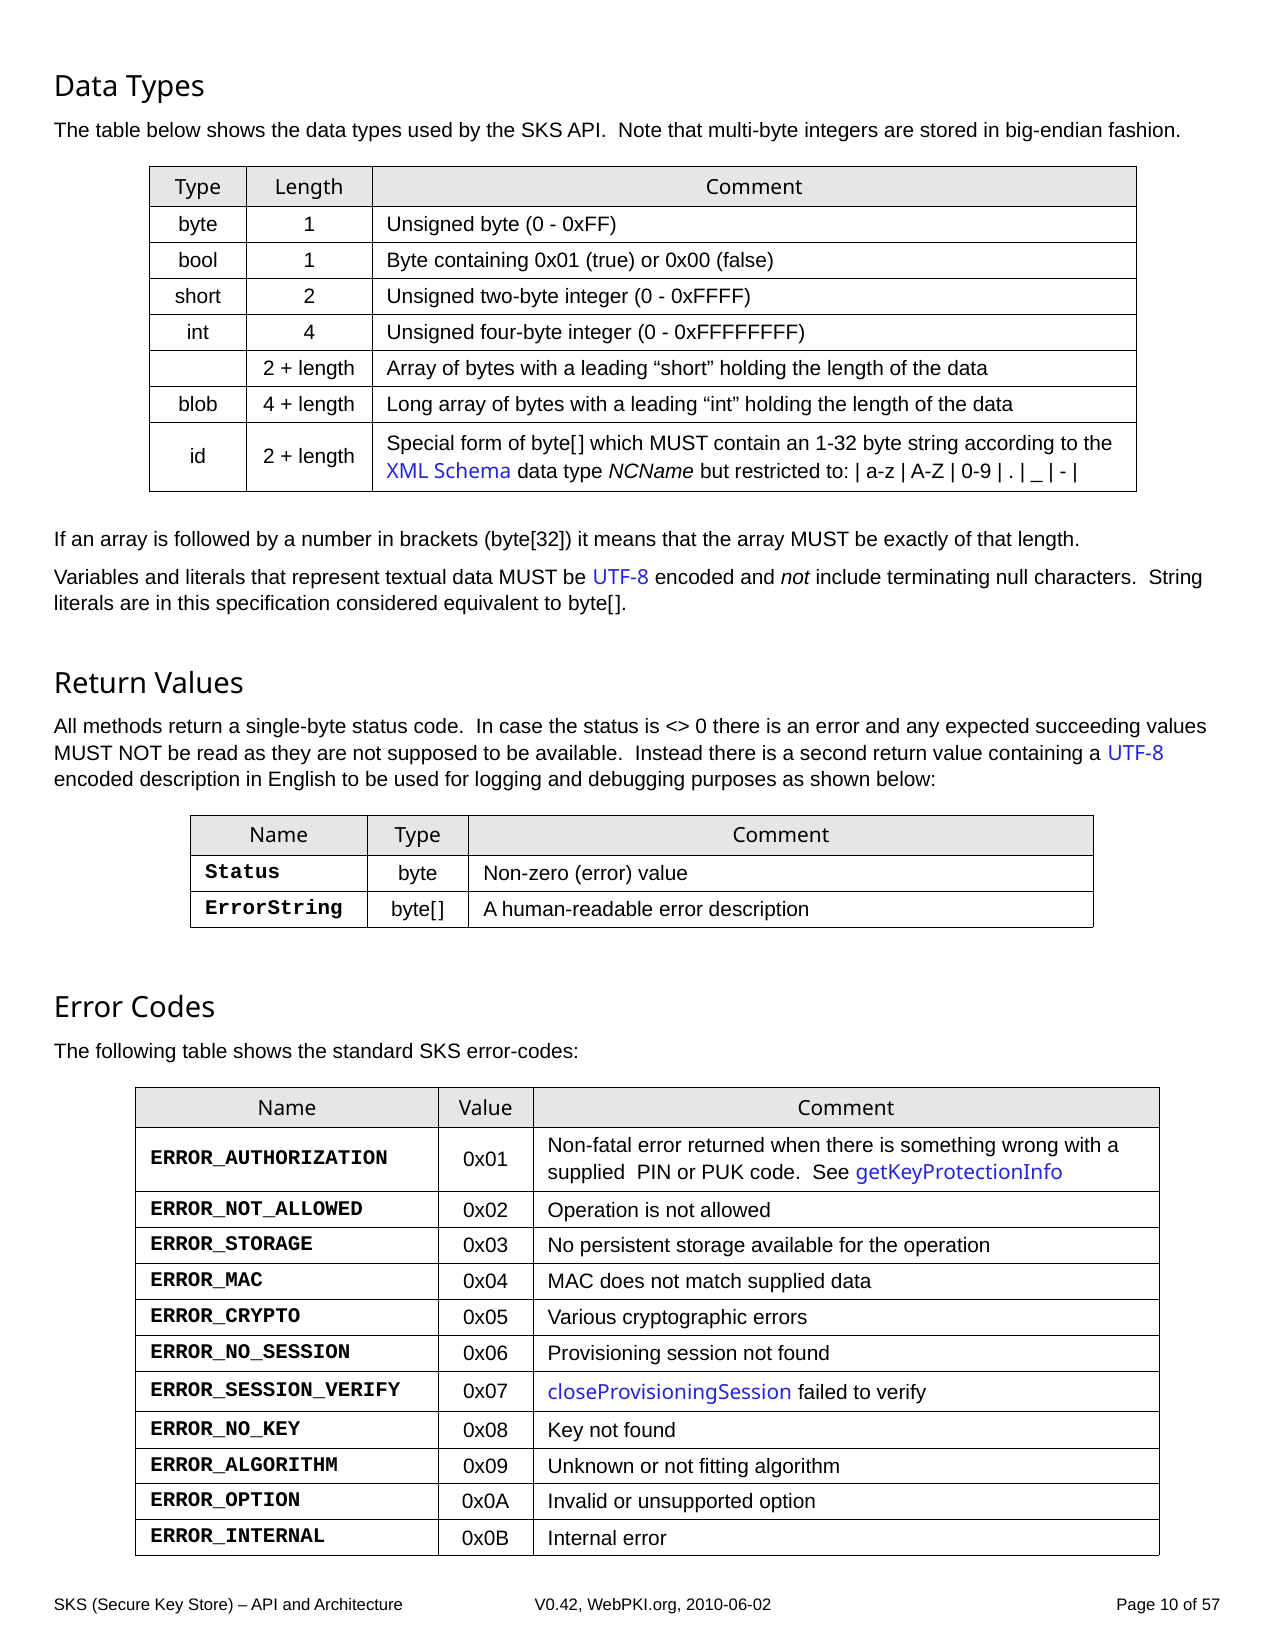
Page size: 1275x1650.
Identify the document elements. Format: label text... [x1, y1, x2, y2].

table_cell 0x04 [439, 1264, 533, 1299]
table_cell ERROR_ALGORITHM [136, 1449, 438, 1483]
table_cell Operation is not allowed [534, 1192, 1159, 1227]
table_cell ERROR_MAC [136, 1264, 438, 1299]
table_cell MAC does not match supplied data [534, 1264, 1159, 1299]
table_cell ErrorString [191, 892, 367, 927]
table_cell id [150, 423, 246, 491]
table_cell 2 + length [247, 351, 372, 386]
table_cell 0x09 [439, 1449, 533, 1483]
table_header Comment [373, 167, 1136, 206]
table_cell 0x07 [439, 1372, 533, 1411]
table_cell blob [150, 387, 246, 422]
table_cell ERROR_INTERNAL [136, 1520, 438, 1555]
table_cell ERROR_OPTION [136, 1484, 438, 1519]
table_cell ERROR_CRYPTO [136, 1300, 438, 1335]
table_cell Unsigned four-byte integer (0 - 0xFFFFFFFF) [373, 315, 1136, 350]
table_cell [150, 351, 246, 386]
subtitle Data Types [54, 66, 1221, 105]
table_cell Invalid or unsupported option [534, 1484, 1159, 1519]
text All methods return a single-byte status code. In case the status is <> 0 there is an error and any expected succeeding values MUST NOT be read as they are not supposed to be available. Instead there is a second return value containing a UTF-8 encoded description in English to be used for logging and debugging purposes as shown below: [54, 714, 1221, 814]
table_cell 0x06 [439, 1336, 533, 1371]
table_cell ERROR_NOT_ALLOWED [136, 1192, 438, 1227]
table_cell Non-zero (error) value [469, 856, 1093, 891]
subtitle Return Values [54, 662, 1221, 702]
table_cell Provisioning session not found [534, 1336, 1159, 1371]
table_cell 2 + length [247, 423, 372, 491]
table_cell byte [150, 207, 246, 242]
table_cell Special form of byte[ ] which MUST contain an 1-32 byte string according to the XML Schema data type NCName but restricted to: | a-z | A-Z | 0-9 | . | _ | - | [373, 423, 1136, 491]
table_cell 0x03 [439, 1228, 533, 1263]
table_cell byte⁮[ ] [368, 892, 468, 927]
table_cell closeProvisioningSession failed to verify [534, 1372, 1159, 1411]
table_cell Various cryptographic errors [534, 1300, 1159, 1335]
table_cell Internal error [534, 1520, 1159, 1555]
table_cell 4 + length [247, 387, 372, 422]
table_cell Unsigned byte (0 - 0xFF) [373, 207, 1136, 242]
table_cell ERROR_SESSION_VERIFY [136, 1372, 438, 1411]
table_cell Long array of bytes with a leading “int” holding the length of the data [373, 387, 1136, 422]
table_cell 0x02 [439, 1192, 533, 1227]
table_cell 4 [247, 315, 372, 350]
table_cell ERROR_NO_SESSION [136, 1336, 438, 1371]
table_cell 0x08 [439, 1412, 533, 1447]
table_header Type [368, 816, 468, 855]
table_cell 0x0B [439, 1520, 533, 1555]
table_header Comment [469, 816, 1093, 855]
table_cell No persistent storage available for the operation [534, 1228, 1159, 1263]
table_cell Unknown or not fitting algorithm [534, 1449, 1159, 1483]
subtitle Error Codes [54, 987, 1221, 1026]
text The following table shows the standard SKS error-codes: [54, 1039, 1221, 1087]
table_cell Byte containing 0x01 (true) or 0x00 (false) [373, 243, 1136, 278]
table_cell 0x0A [439, 1484, 533, 1519]
table_cell 1 [247, 207, 372, 242]
table_cell Unsigned two-byte integer (0 - 0xFFFF) [373, 279, 1136, 314]
table_header Type [150, 167, 246, 206]
table_cell Key not found [534, 1412, 1159, 1447]
table_cell Status [191, 856, 367, 891]
table_cell A human-readable error description [469, 892, 1093, 927]
table_header Value [439, 1088, 533, 1127]
table_cell ERROR_NO_KEY [136, 1412, 438, 1447]
table_cell 1 [247, 243, 372, 278]
table_cell ERROR_AUTHORIZATION [136, 1128, 438, 1191]
text The table below shows the data types used by the SKS API. Note that multi-byte integers are stored in big-endian fashion. [54, 118, 1221, 166]
table_header Length [247, 167, 372, 206]
table_header Comment [534, 1088, 1159, 1127]
text If an array is followed by a number in brackets (byte[32]) it means that the array MUST be exactly of that length. [54, 526, 1221, 550]
table_header Name [136, 1088, 438, 1127]
table_cell Array of bytes with a leading “short” holding the length of the data [373, 351, 1136, 386]
table_cell byte [368, 856, 468, 891]
table_cell int [150, 315, 246, 350]
table_cell 0x01 [439, 1128, 533, 1191]
table_cell 2 [247, 279, 372, 314]
table_header Name [191, 816, 367, 855]
text Variables and literals that represent textual data MUST be UTF-8 encoded and not include terminating null characters. String literals are in this specification considered equivalent to byte[ ]. [54, 562, 1221, 614]
table_cell bool [150, 243, 246, 278]
table_cell Non-fatal error returned when there is something wrong with a supplied PIN or PUK code. See getKeyProtectionInfo [534, 1128, 1159, 1191]
table_cell ERROR_STORAGE [136, 1228, 438, 1263]
table_cell 0x05 [439, 1300, 533, 1335]
table_cell short [150, 279, 246, 314]
